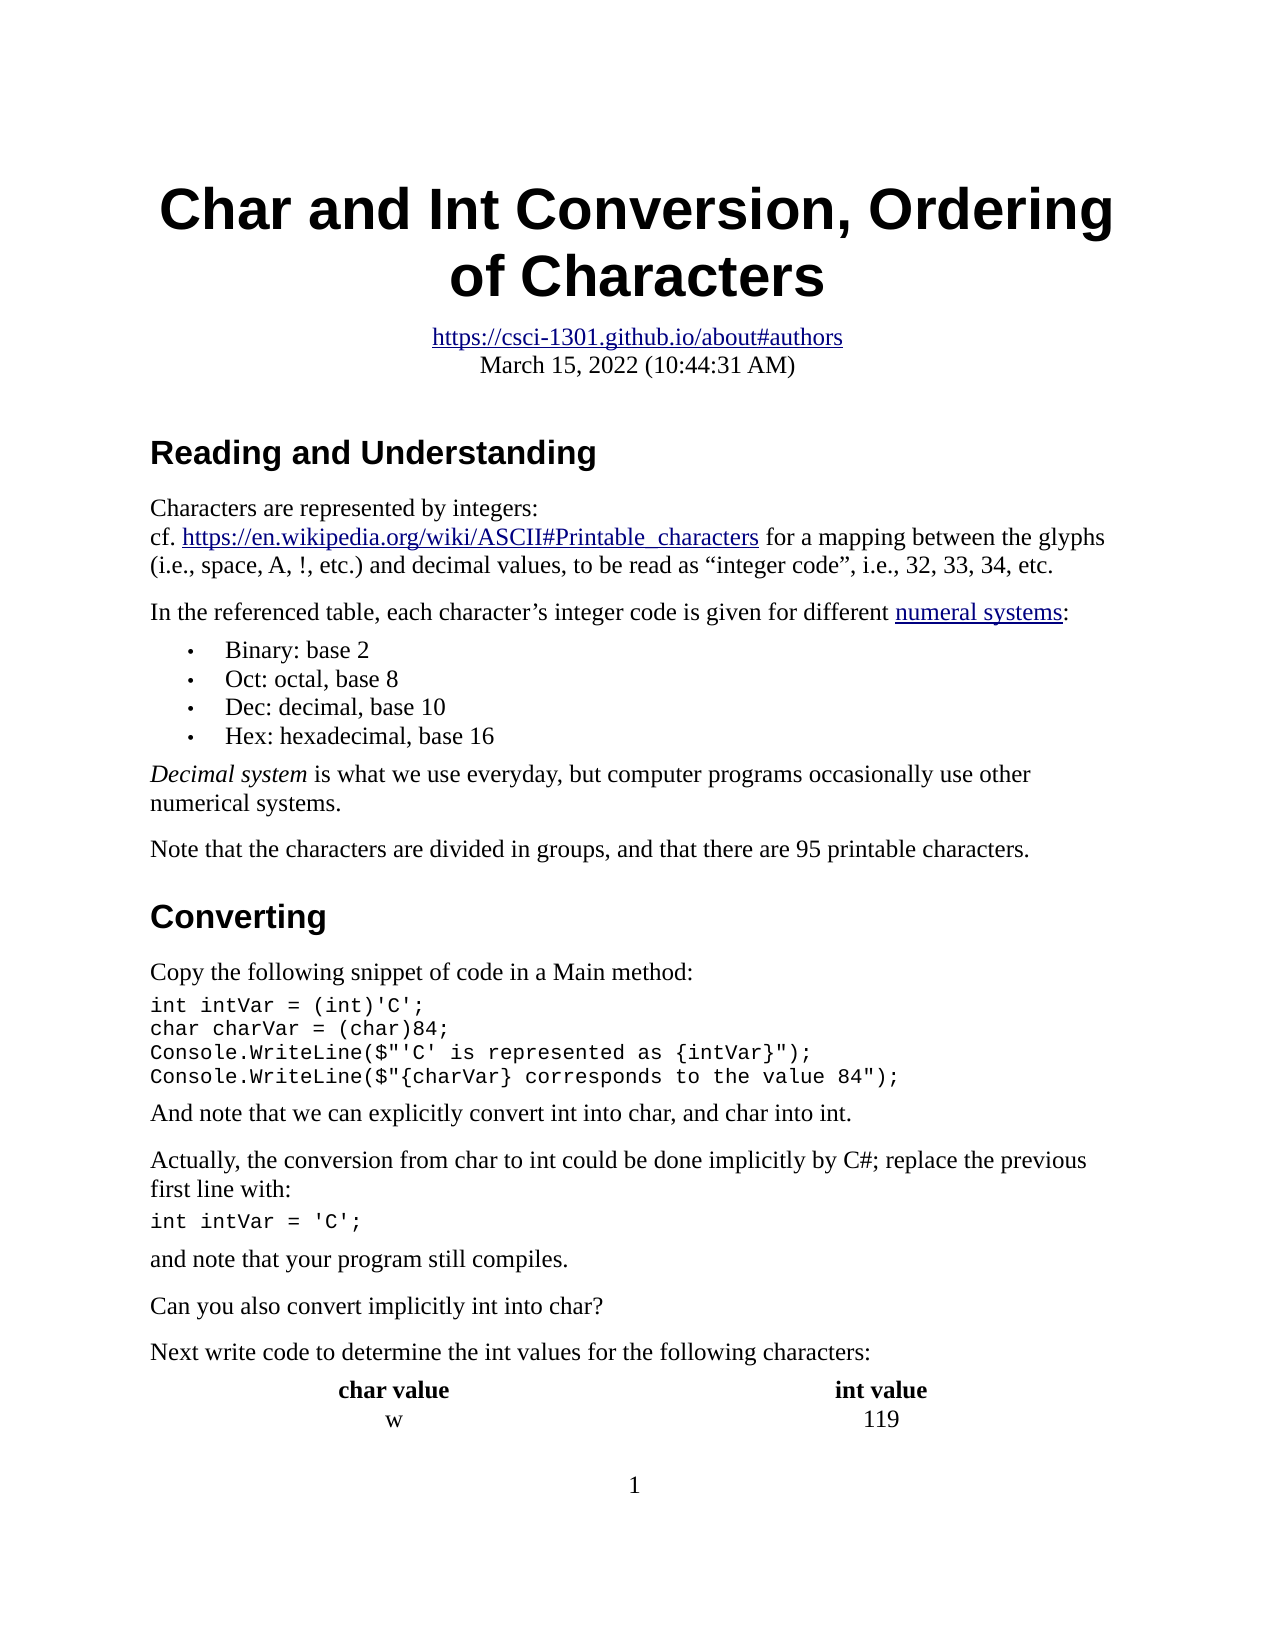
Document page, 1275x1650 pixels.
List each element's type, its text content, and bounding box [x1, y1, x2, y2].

table_cell w [150, 1404, 637, 1433]
text int intVar = 'C'; [150, 1211, 1125, 1235]
text Can you also convert implicitly int into char? [150, 1291, 1125, 1319]
title Char and Int Conversion, Ordering of Characters [150, 175, 1125, 309]
text In the referenced table, each character’s integer code is given for different numeral systems: [150, 597, 1125, 626]
text Decimal system is what we use everyday, but computer programs occasionally use other numerical systems. [150, 759, 1125, 816]
subtitle Reading and Understanding [150, 433, 1125, 472]
text Console.WriteLine($"'C' is represented as {intVar}"); [150, 1042, 1125, 1066]
text int intVar = (int)'C'; [150, 995, 1125, 1018]
text Console.WriteLine($"{charVar} corresponds to the value 84"); [150, 1066, 1125, 1089]
text Note that the characters are divided in groups, and that there are 95 printable characters. [150, 834, 1125, 863]
text Characters are represented by integers: cf. https://en.wikipedia.org/wiki/ASCII#Printable_characters for a mapping between the glyphs (i.e., space, A, !, etc.) and decimal values, to be read as “integer code”, i.e., 32, 33, 34, etc. [150, 493, 1125, 579]
text https://csci-1301.github.io/about#authors [150, 322, 1125, 350]
table_header int value [638, 1375, 1125, 1404]
table_header char value [150, 1375, 637, 1404]
text Actually, the conversion from char to int could be done implicitly by C#; replace the previous first line with: [150, 1145, 1125, 1202]
text Copy the following snippet of code in a Main method: [150, 957, 1125, 986]
text Next write code to determine the int values for the following characters: [150, 1337, 1125, 1366]
table_cell 119 [638, 1404, 1125, 1433]
subtitle Converting [150, 897, 1125, 936]
text and note that your program still compiles. [150, 1244, 1125, 1273]
list Oct: octal, base 8 [187, 664, 1125, 692]
list Dec: decimal, base 10 [187, 692, 1125, 721]
list Hex: hexadecimal, base 16 [187, 721, 1125, 750]
list Binary: base 2 [187, 635, 1125, 664]
text char charVar = (char)84; [150, 1018, 1125, 1042]
text And note that we can explicitly convert int into char, and char into int. [150, 1098, 1125, 1127]
text March 15, 2022 (10:44:31 AM) [150, 350, 1125, 379]
